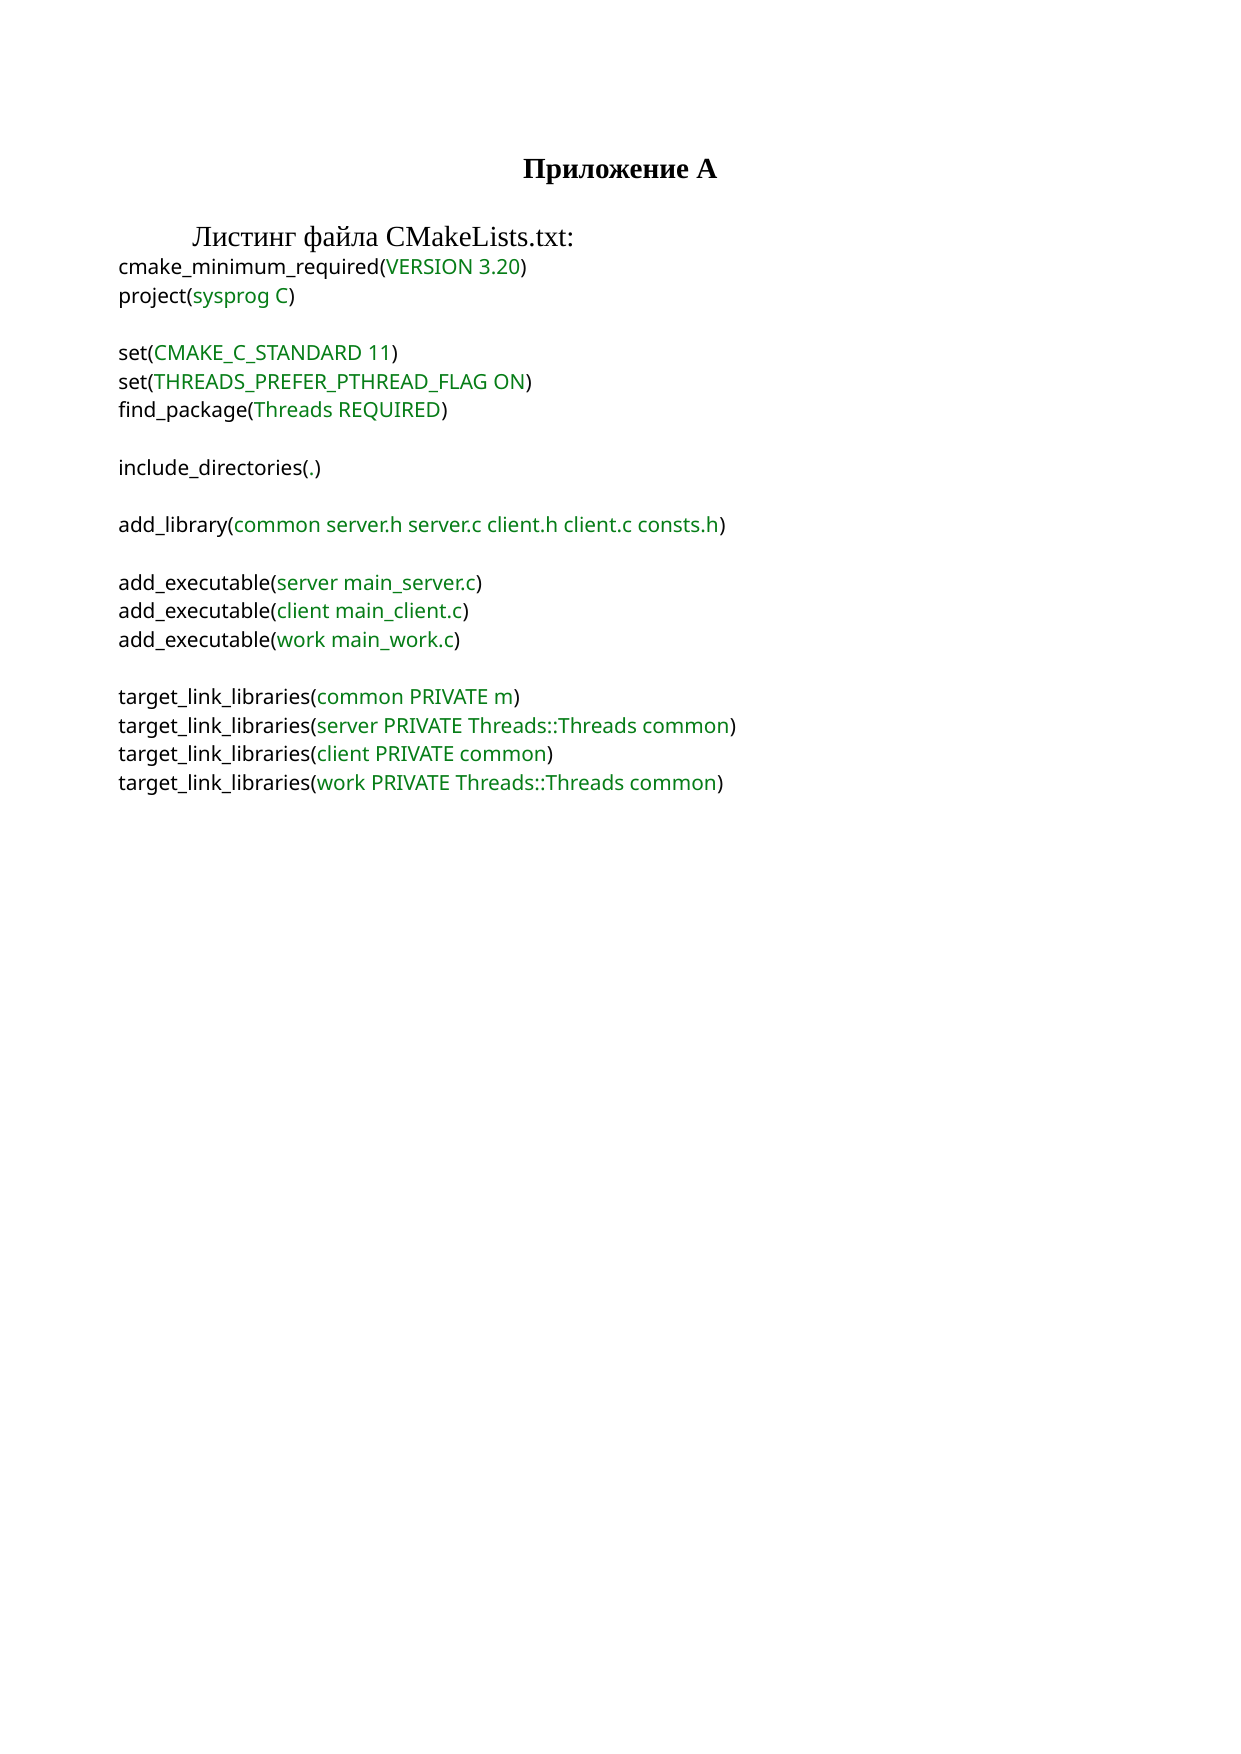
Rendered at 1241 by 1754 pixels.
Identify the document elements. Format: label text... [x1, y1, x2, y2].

text Приложение А [118, 152, 1122, 185]
text Листинг файла CMakeLists.txt: [118, 219, 1122, 252]
text cmake_minimum_required(VERSION 3.20) project(sysprog C) set(CMAKE_C_STANDARD 11) set(THREADS_PREFER_PTHREAD_FLAG ON) find_package(Threads REQUIRED) include_directories(.) add_library(common server.h server.c client.h client.c consts.h) add_executable(server main_server.c) add_executable(client main_client.c) add_executable(work main_work.c) target_link_libraries(common PRIVATE m) target_link_libraries(server PRIVATE Threads::Threads common) target_link_libraries(client PRIVATE common) target_link_libraries(work PRIVATE Threads::Threads common) [118, 252, 1122, 796]
